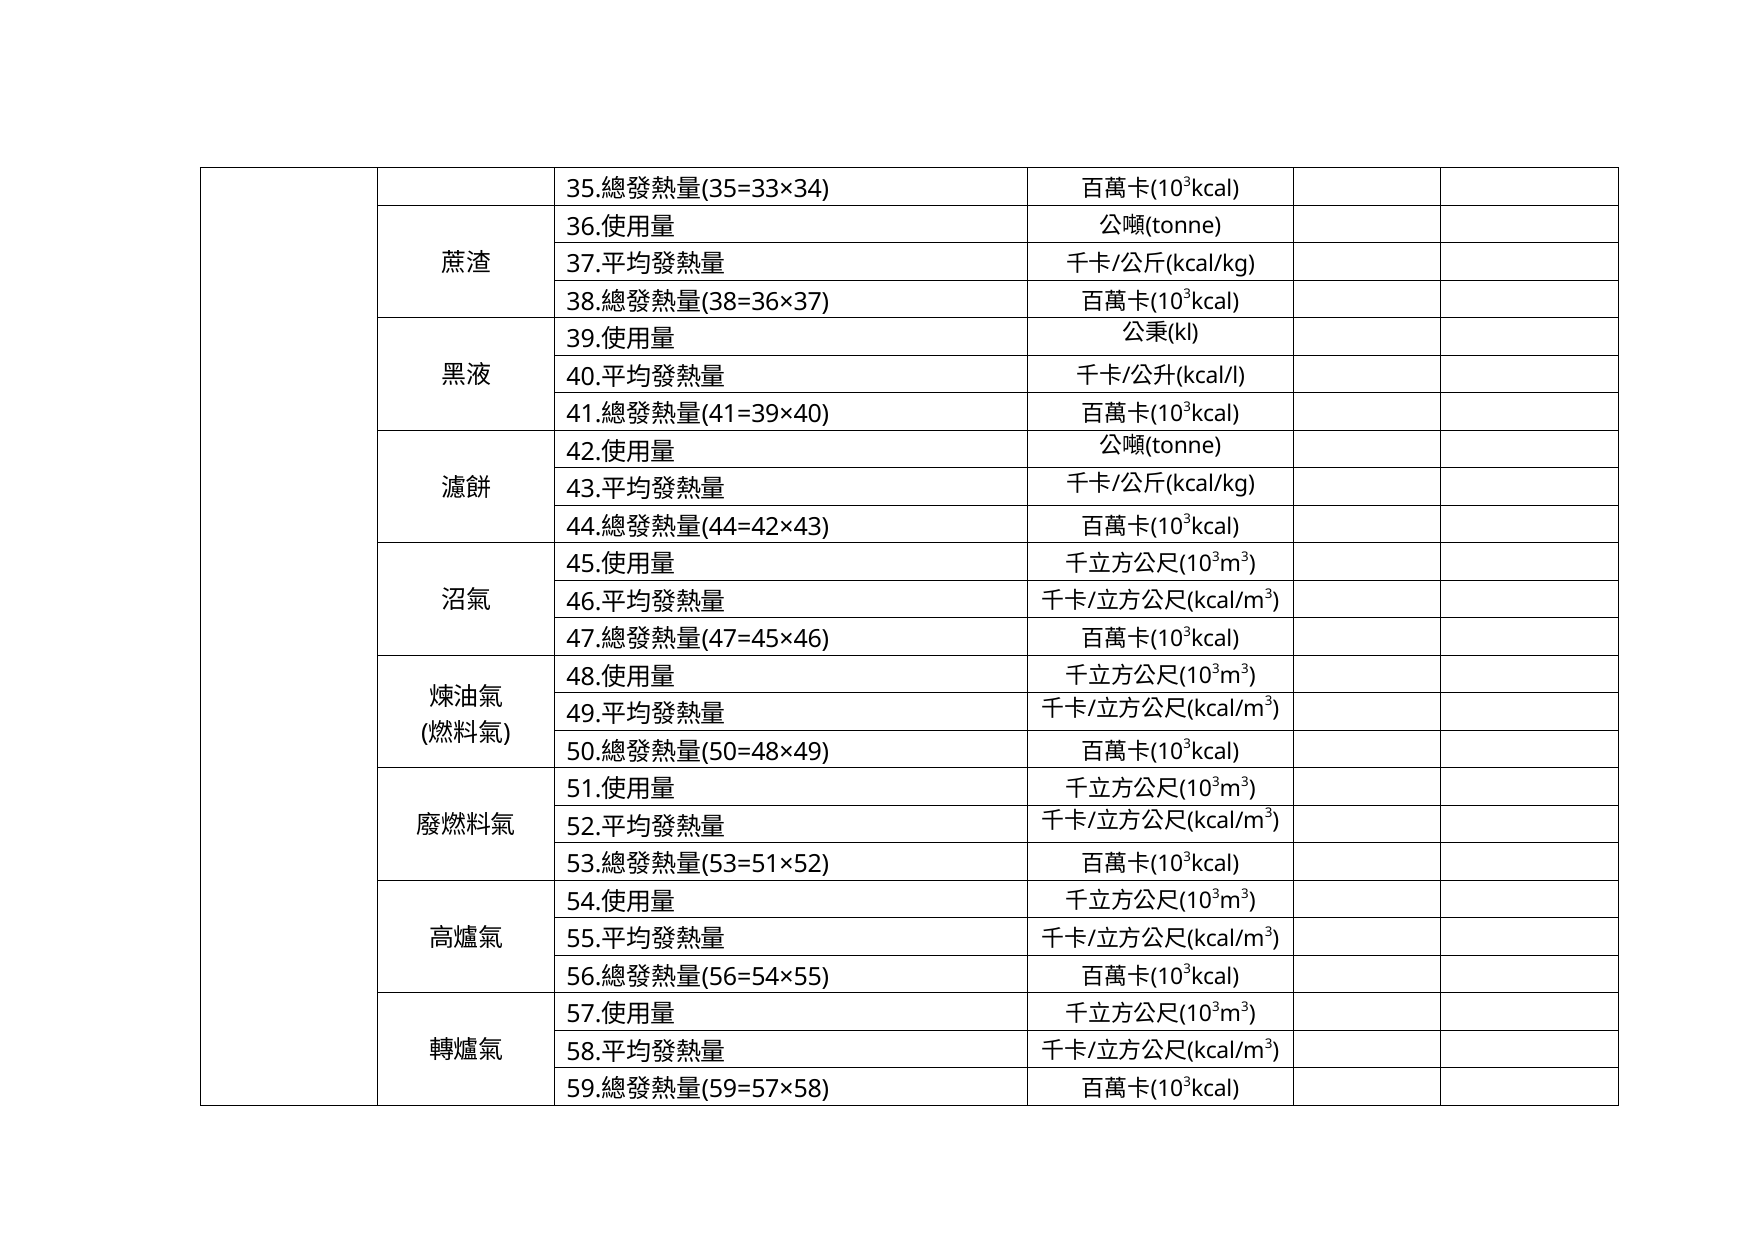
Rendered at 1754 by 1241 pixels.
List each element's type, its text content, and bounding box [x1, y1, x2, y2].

table_cell [1294, 918, 1440, 955]
table_cell 46.平均發熱量 [555, 581, 1027, 617]
table_cell [1441, 543, 1618, 580]
table_cell 百萬卡(103kcal) [1028, 281, 1293, 317]
table_cell [1441, 431, 1618, 467]
table_cell [1294, 656, 1440, 692]
table_cell 百萬卡(103kcal) [1028, 618, 1293, 655]
table_cell [1441, 768, 1618, 805]
table_cell 百萬卡(103kcal) [1028, 731, 1293, 767]
table_cell [1441, 993, 1618, 1030]
table_cell [1441, 581, 1618, 617]
table_header [1294, 168, 1440, 205]
table_cell [1294, 206, 1440, 242]
table_cell 44.總發熱量(44=42×43) [555, 506, 1027, 542]
table_cell 45.使用量 [555, 543, 1027, 580]
table_cell [1294, 431, 1440, 467]
table_cell [1441, 618, 1618, 655]
table_cell 41.總發熱量(41=39×40) [555, 393, 1027, 430]
table_cell [1441, 731, 1618, 767]
table_cell 56.總發熱量(56=54×55) [555, 956, 1027, 992]
table_cell [1294, 468, 1440, 505]
table_cell 轉爐氣 [378, 993, 554, 1105]
table_cell [1441, 281, 1618, 317]
table_cell 59.總發熱量(59=57×58) [555, 1068, 1027, 1105]
table_cell [1294, 693, 1440, 730]
table_header [1441, 168, 1618, 205]
table_cell 沼氣 [378, 543, 554, 655]
table_cell 煉油氣 (燃料氣) [378, 656, 554, 767]
table_cell [1294, 356, 1440, 392]
table_cell 53.總發熱量(53=51×52) [555, 843, 1027, 880]
table_cell 千卡/公升(kcal/l) [1028, 356, 1293, 392]
table_cell [1441, 356, 1618, 392]
table_cell 千立方公尺(103m3) [1028, 768, 1293, 805]
table_cell 百萬卡(103kcal) [1028, 506, 1293, 542]
table_cell [1294, 993, 1440, 1030]
table_header [201, 168, 377, 1105]
table_cell [1294, 281, 1440, 317]
table_header 35.總發熱量(35=33×34) [555, 168, 1027, 205]
table_cell 千卡/立方公尺(kcal/m3) [1028, 918, 1293, 955]
table_cell [1294, 881, 1440, 917]
table_cell [1294, 1031, 1440, 1067]
table_cell [1294, 731, 1440, 767]
table_cell [1441, 693, 1618, 730]
table_cell 高爐氣 [378, 881, 554, 992]
table_cell 40.平均發熱量 [555, 356, 1027, 392]
table_cell 49.平均發熱量 [555, 693, 1027, 730]
table_cell 36.使用量 [555, 206, 1027, 242]
table_cell 千立方公尺(103m3) [1028, 993, 1293, 1030]
table_cell 廢燃料氣 [378, 768, 554, 880]
table_cell 千卡/立方公尺(kcal/m3) [1028, 581, 1293, 617]
table_cell [1441, 506, 1618, 542]
table_cell 48.使用量 [555, 656, 1027, 692]
table_cell [1294, 243, 1440, 280]
table_cell 百萬卡(103kcal) [1028, 956, 1293, 992]
table_cell 37.平均發熱量 [555, 243, 1027, 280]
table_cell [1441, 1068, 1618, 1105]
table_cell [1441, 1031, 1618, 1067]
table_cell 濾餅 [378, 431, 554, 542]
table_cell 黑液 [378, 318, 554, 430]
table_cell 58.平均發熱量 [555, 1031, 1027, 1067]
table_cell 千卡/公斤(kcal/kg) [1028, 468, 1293, 505]
table_cell 百萬卡(103kcal) [1028, 843, 1293, 880]
table_cell 千立方公尺(103m3) [1028, 543, 1293, 580]
table_cell 千卡/公斤(kcal/kg) [1028, 243, 1293, 280]
table_cell [1294, 768, 1440, 805]
table_cell 51.使用量 [555, 768, 1027, 805]
table_cell [1441, 918, 1618, 955]
table_cell [1441, 318, 1618, 355]
table_cell [1294, 318, 1440, 355]
table_cell [1441, 206, 1618, 242]
table_cell [1294, 581, 1440, 617]
table_cell 千卡/立方公尺(kcal/m3) [1028, 1031, 1293, 1067]
table_cell 52.平均發熱量 [555, 806, 1027, 842]
table_cell 千卡/立方公尺(kcal/m3) [1028, 693, 1293, 730]
table_cell [1294, 506, 1440, 542]
table_cell 公秉(kl) [1028, 318, 1293, 355]
table_cell [1441, 468, 1618, 505]
table_cell 千立方公尺(103m3) [1028, 881, 1293, 917]
table_cell [1441, 656, 1618, 692]
table_cell [1294, 393, 1440, 430]
table_cell 蔗渣 [378, 206, 554, 317]
table_cell 百萬卡(103kcal) [1028, 393, 1293, 430]
table_cell 千立方公尺(103m3) [1028, 656, 1293, 692]
table_header [378, 168, 554, 205]
table_cell 公噸(tonne) [1028, 206, 1293, 242]
table_cell 千卡/立方公尺(kcal/m3) [1028, 806, 1293, 842]
table_cell 55.平均發熱量 [555, 918, 1027, 955]
table_cell [1294, 618, 1440, 655]
table_cell [1441, 881, 1618, 917]
table_cell [1294, 806, 1440, 842]
table_cell [1294, 956, 1440, 992]
table_cell [1294, 1068, 1440, 1105]
table_cell 公噸(tonne) [1028, 431, 1293, 467]
table_cell 47.總發熱量(47=45×46) [555, 618, 1027, 655]
table_header 百萬卡(103kcal) [1028, 168, 1293, 205]
table_cell 54.使用量 [555, 881, 1027, 917]
table_cell 42.使用量 [555, 431, 1027, 467]
table_cell 百萬卡(103kcal) [1028, 1068, 1293, 1105]
table_cell [1441, 843, 1618, 880]
table_cell 38.總發熱量(38=36×37) [555, 281, 1027, 317]
table_cell 57.使用量 [555, 993, 1027, 1030]
table_cell [1441, 243, 1618, 280]
table_cell 43.平均發熱量 [555, 468, 1027, 505]
table_cell [1441, 956, 1618, 992]
table_cell [1441, 806, 1618, 842]
table_cell [1294, 843, 1440, 880]
table_cell [1294, 543, 1440, 580]
table_cell 50.總發熱量(50=48×49) [555, 731, 1027, 767]
table_cell 39.使用量 [555, 318, 1027, 355]
table_cell [1441, 393, 1618, 430]
